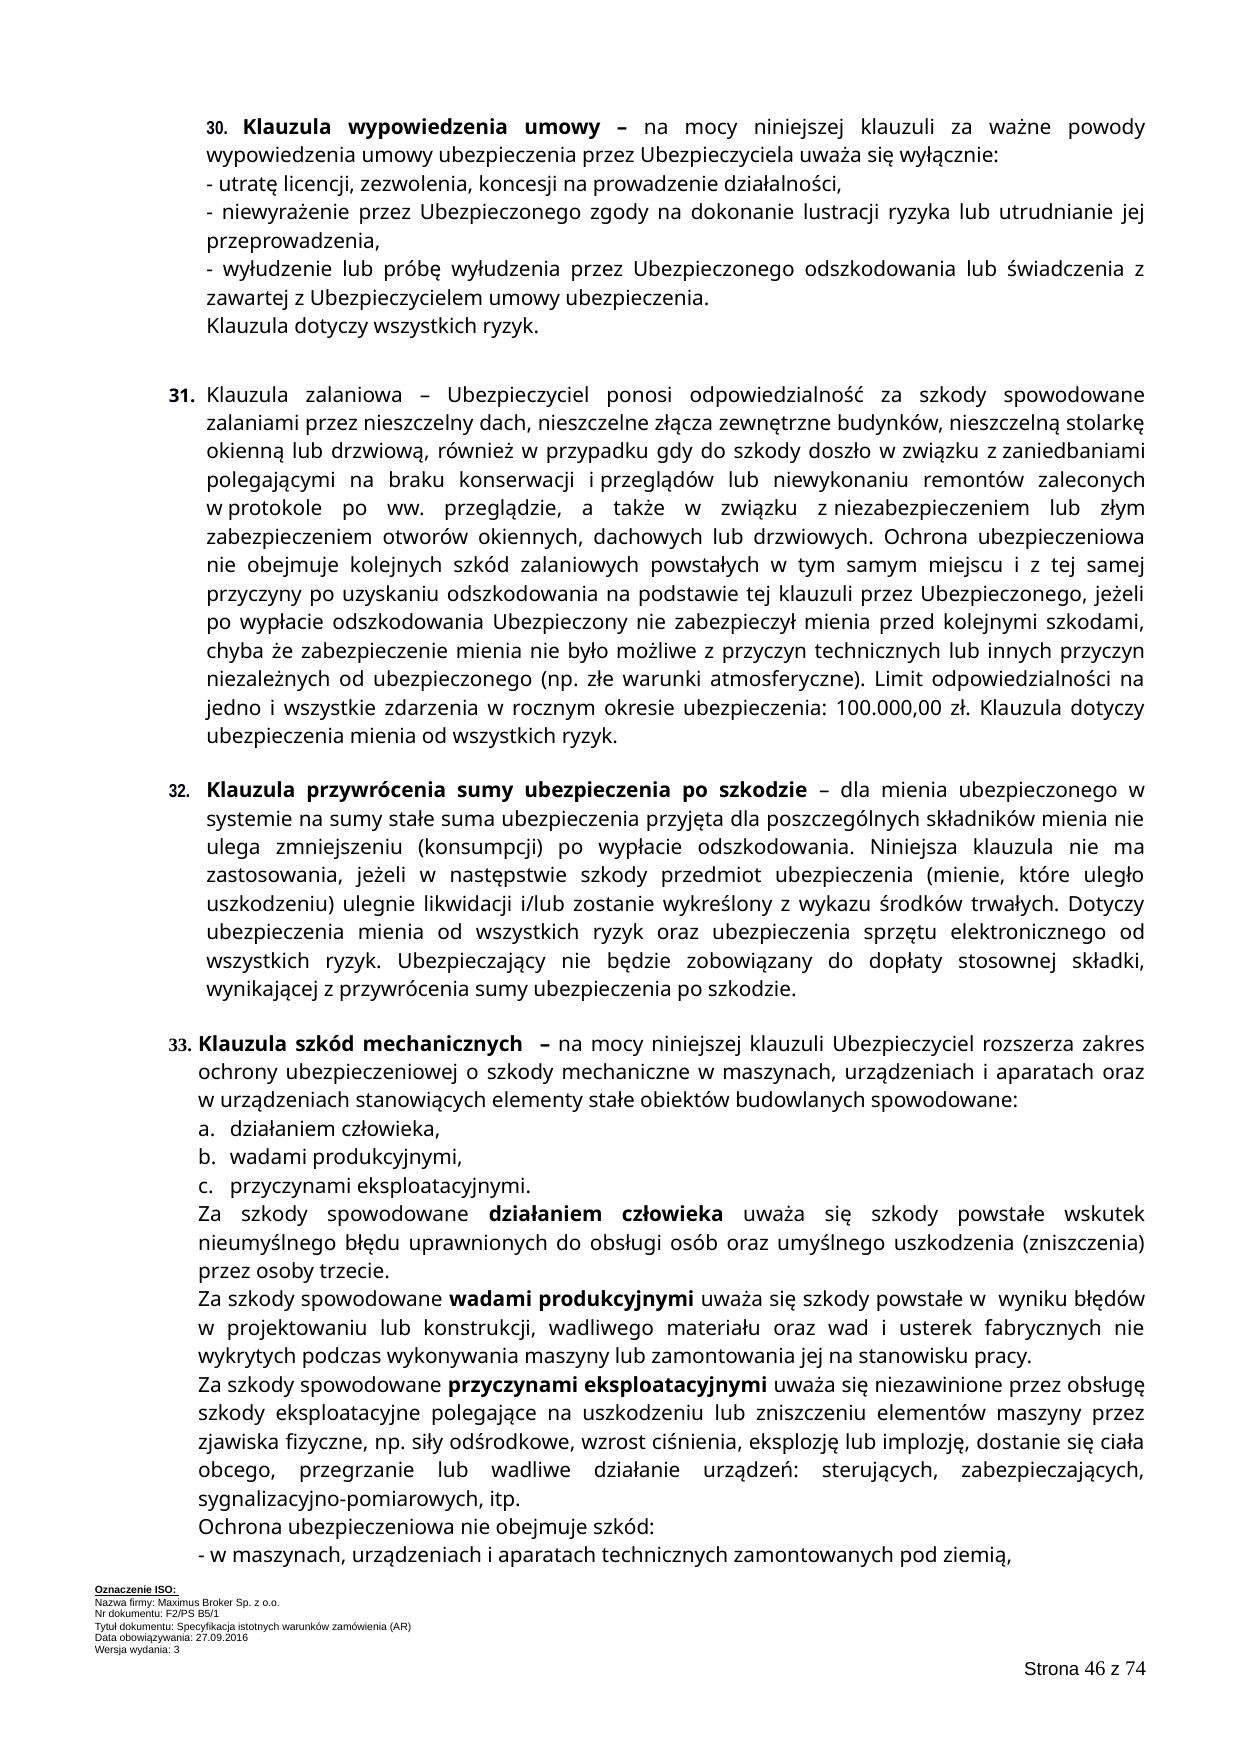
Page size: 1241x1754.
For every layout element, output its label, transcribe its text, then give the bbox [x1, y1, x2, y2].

text Ochrona ubezpieczeniowa nie obejmuje szkód: [198, 1512, 1146, 1541]
text Za szkody spowodowane przyczynami eksploatacyjnymi uważa się niezawinione przez obsługę szkody eksploatacyjne polegające na uszkodzeniu lub zniszczeniu elementów maszyny przez zjawiska fizyczne, np. siły odśrodkowe, wzrost ciśnienia, eksplozję lub implozję, dostanie się ciała obcego, przegrzanie lub wadliwe działanie urządzeń: sterujących, zabezpieczających, sygnalizacyjno-pomiarowych, itp. [198, 1370, 1146, 1512]
list wadami produkcyjnymi, [198, 1142, 1146, 1171]
text - utratę licencji, zezwolenia, koncesji na prowadzenie działalności, [206, 169, 1146, 197]
list Klauzula szkód mechanicznych – na mocy niniejszej klauzuli Ubezpieczyciel rozszerza zakres ochrony ubezpieczeniowej o szkody mechaniczne w maszynach, urządzeniach i aparatach oraz w urządzeniach stanowiących elementy stałe obiektów budowlanych spowodowane: [168, 1029, 1146, 1114]
text - w maszynach, urządzeniach i aparatach technicznych zamontowanych pod ziemią, [198, 1541, 1146, 1569]
text - niewyrażenie przez Ubezpieczonego zgody na dokonanie lustracji ryzyka lub utrudnianie jej przeprowadzenia, [206, 197, 1146, 254]
list Klauzula przywrócenia sumy ubezpieczenia po szkodzie – dla mienia ubezpieczonego w systemie na sumy stałe suma ubezpieczenia przyjęta dla poszczególnych składników mienia nie ulega zmniejszeniu (konsumpcji) po wypłacie odszkodowania. Niniejsza klauzula nie ma zastosowania, jeżeli w następstwie szkody przedmiot ubezpieczenia (mienie, które uległo uszkodzeniu) ulegnie likwidacji i/lub zostanie wykreślony z wykazu środków trwałych. Dotyczy ubezpieczenia mienia od wszystkich ryzyk oraz ubezpieczenia sprzętu elektronicznego od wszystkich ryzyk. Ubezpieczający nie będzie zobowiązany do dopłaty stosownej składki, wynikającej z przywrócenia sumy ubezpieczenia po szkodzie. [168, 775, 1146, 1003]
text - wyłudzenie lub próbę wyłudzenia przez Ubezpieczonego odszkodowania lub świadczenia z zawartej z Ubezpieczycielem umowy ubezpieczenia. [206, 254, 1146, 311]
list Klauzula wypowiedzenia umowy – na mocy niniejszej klauzuli za ważne powody wypowiedzenia umowy ubezpieczenia przez Ubezpieczyciela uważa się wyłącznie: [206, 112, 1146, 169]
text Klauzula dotyczy wszystkich ryzyk. [206, 311, 1146, 340]
list działaniem człowieka, [198, 1114, 1146, 1142]
text Za szkody spowodowane działaniem człowieka uważa się szkody powstałe wskutek nieumyślnego błędu uprawnionych do obsługi osób oraz umyślnego uszkodzenia (zniszczenia) przez osoby trzecie. [198, 1199, 1146, 1284]
text Za szkody spowodowane wadami produkcyjnymi uważa się szkody powstałe w wyniku błędów w projektowaniu lub konstrukcji, wadliwego materiału oraz wad i usterek fabrycznych nie wykrytych podczas wykonywania maszyny lub zamontowania jej na stanowisku pracy. [198, 1284, 1146, 1370]
list Klauzula zalaniowa – Ubezpieczyciel ponosi odpowiedzialność za szkody spowodowane zalaniami przez nieszczelny dach, nieszczelne złącza zewnętrzne budynków, nieszczelną stolarkę okienną lub drzwiową, również w przypadku gdy do szkody doszło w związku z zaniedbaniami polegającymi na braku konserwacji i przeglądów lub niewykonaniu remontów zaleconych w protokole po ww. przeglądzie, a także w związku z niezabezpieczeniem lub złym zabezpieczeniem otworów okiennych, dachowych lub drzwiowych. Ochrona ubezpieczeniowa nie obejmuje kolejnych szkód zalaniowych powstałych w tym samym miejscu i z tej samej przyczyny po uzyskaniu odszkodowania na podstawie tej klauzuli przez Ubezpieczonego, jeżeli po wypłacie odszkodowania Ubezpieczony nie zabezpieczył mienia przed kolejnymi szkodami, chyba że zabezpieczenie mienia nie było możliwe z przyczyn technicznych lub innych przyczyn niezależnych od ubezpieczonego (np. złe warunki atmosferyczne). Limit odpowiedzialności na jedno i wszystkie zdarzenia w rocznym okresie ubezpieczenia: 100.000,00 zł. Klauzula dotyczy ubezpieczenia mienia od wszystkich ryzyk. [168, 380, 1146, 749]
list przyczynami eksploatacyjnymi. [198, 1171, 1146, 1199]
